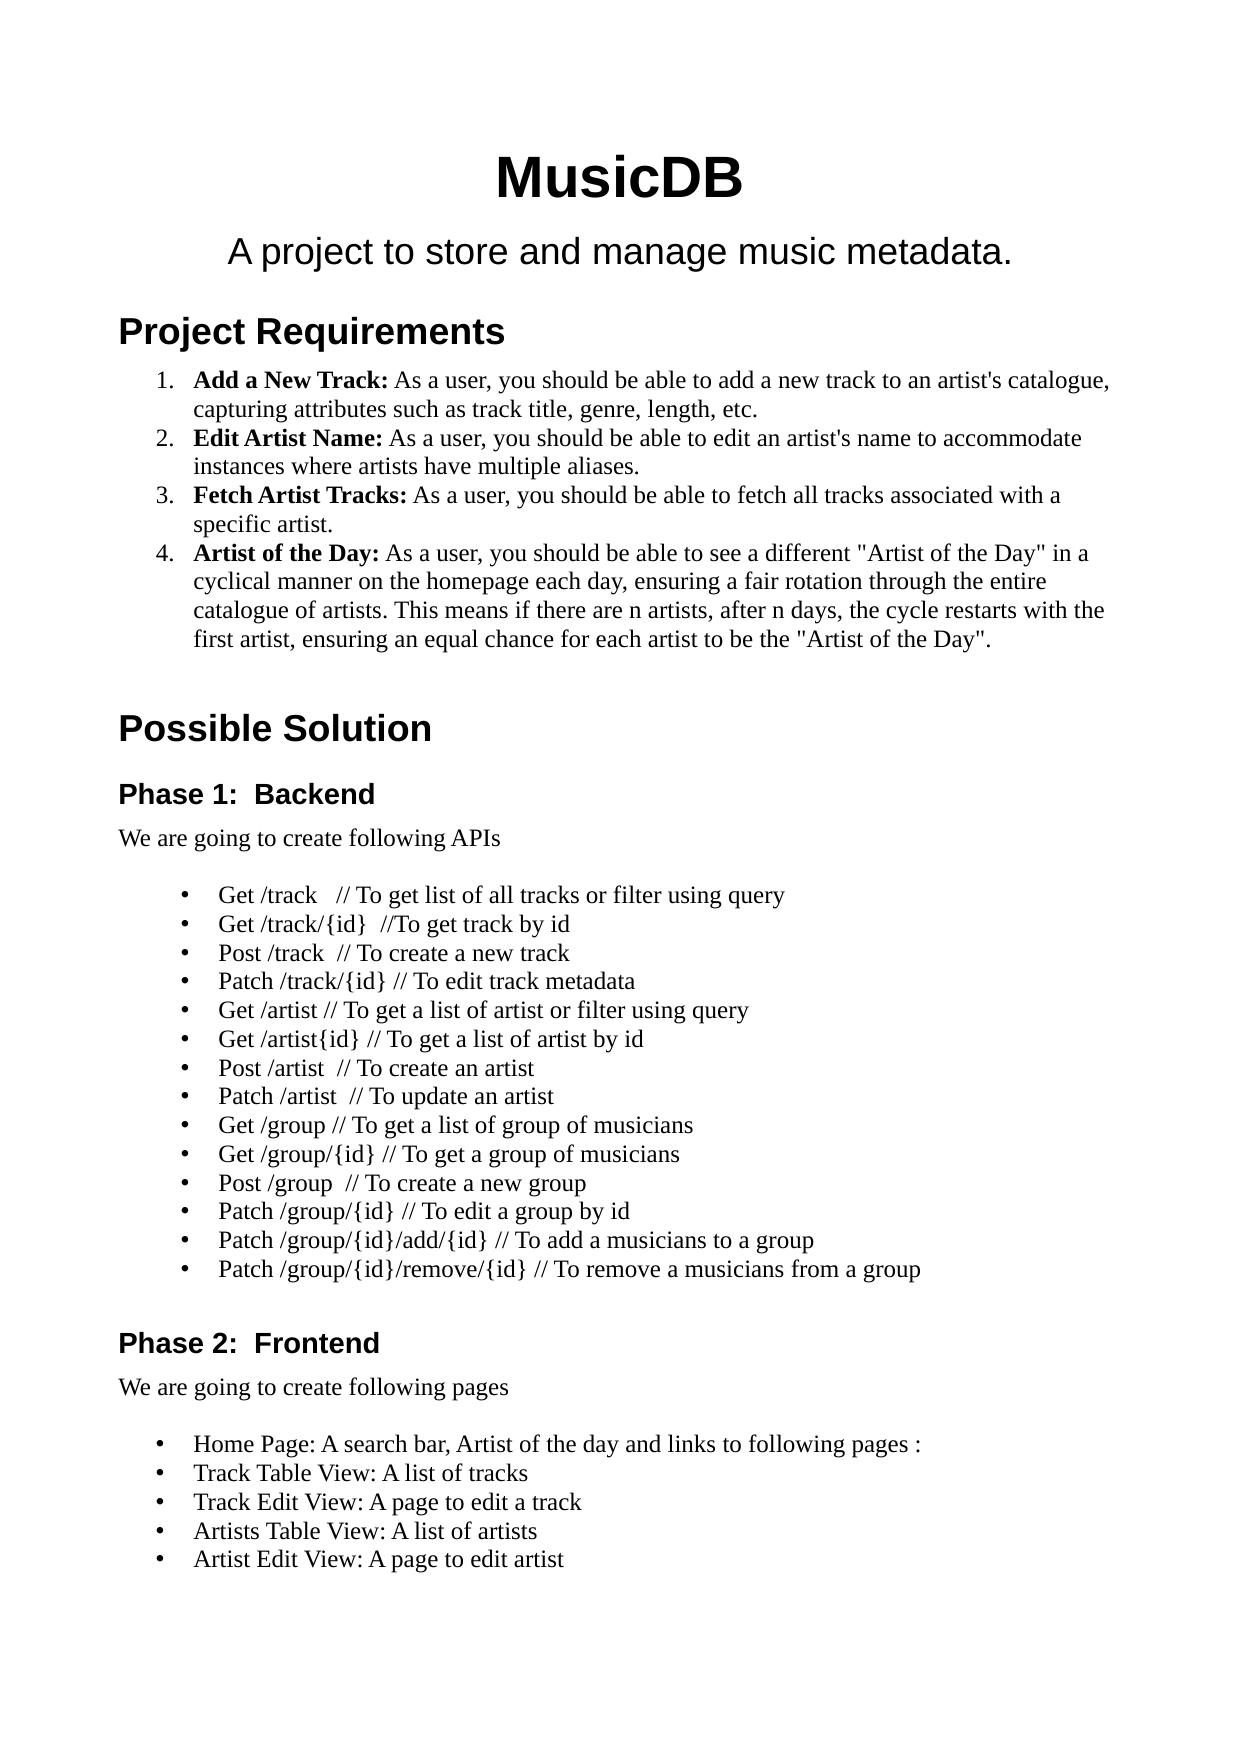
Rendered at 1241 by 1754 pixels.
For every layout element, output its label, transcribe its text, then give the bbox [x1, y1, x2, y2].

subtitle Possible Solution [118, 706, 1122, 749]
list Get /artist{id} // To get a list of artist by id [181, 1024, 1122, 1053]
text We are going to create following pages [118, 1372, 1122, 1401]
list Patch /group/{id}/add/{id} // To add a musicians to a group [181, 1225, 1122, 1254]
subtitle Phase 2: Frontend [118, 1326, 1122, 1359]
list Track Table View: A list of tracks [156, 1458, 1122, 1487]
list Patch /track/{id} // To edit track metadata [181, 966, 1122, 995]
list Post /track // To create a new track [181, 938, 1122, 966]
list Get /group/{id} // To get a group of musicians [181, 1139, 1122, 1168]
list Artists Table View: A list of artists [156, 1516, 1122, 1544]
list Get /track/{id} //To get track by id [181, 909, 1122, 938]
list Post /artist // To create an artist [181, 1053, 1122, 1081]
list Patch /group/{id} // To edit a group by id [181, 1196, 1122, 1225]
title MusicDB [118, 143, 1122, 210]
subtitle Phase 1: Backend [118, 777, 1122, 810]
list Patch /artist // To update an artist [181, 1081, 1122, 1110]
subtitle Project Requirements [118, 309, 1122, 353]
list Post /group // To create a new group [181, 1168, 1122, 1196]
list Get /artist // To get a list of artist or filter using query [181, 995, 1122, 1024]
list Get /track // To get list of all tracks or filter using query [181, 880, 1122, 909]
list Edit Artist Name: As a user, you should be able to edit an artist's name to accommodate instances where artists have multiple aliases. [156, 423, 1122, 480]
text We are going to create following APIs [118, 823, 1122, 880]
list Patch /group/{id}/remove/{id} // To remove a musicians from a group [181, 1254, 1122, 1283]
list Add a New Track: As a user, you should be able to add a new track to an artist's catalogue, capturing attributes such as track title, genre, length, etc. [156, 365, 1122, 423]
list Home Page: A search bar, Artist of the day and links to following pages : [156, 1429, 1122, 1458]
list Track Edit View: A page to edit a track [156, 1487, 1122, 1516]
list Fetch Artist Tracks: As a user, you should be able to fetch all tracks associated with a specific artist. [156, 480, 1122, 538]
subtitle A project to store and manage music metadata. [118, 229, 1122, 272]
list Artist of the Day: As a user, you should be able to see a different "Artist of the Day" in a cyclical manner on the homepage each day, ensuring a fair rotation through the entire catalogue of artists. This means if there are n artists, after n days, the cycle restarts with the first artist, ensuring an equal chance for each artist to be the "Artist of the Day". [156, 538, 1122, 653]
list Artist Edit View: A page to edit artist [156, 1544, 1122, 1602]
list Get /group // To get a list of group of musicians [181, 1110, 1122, 1139]
